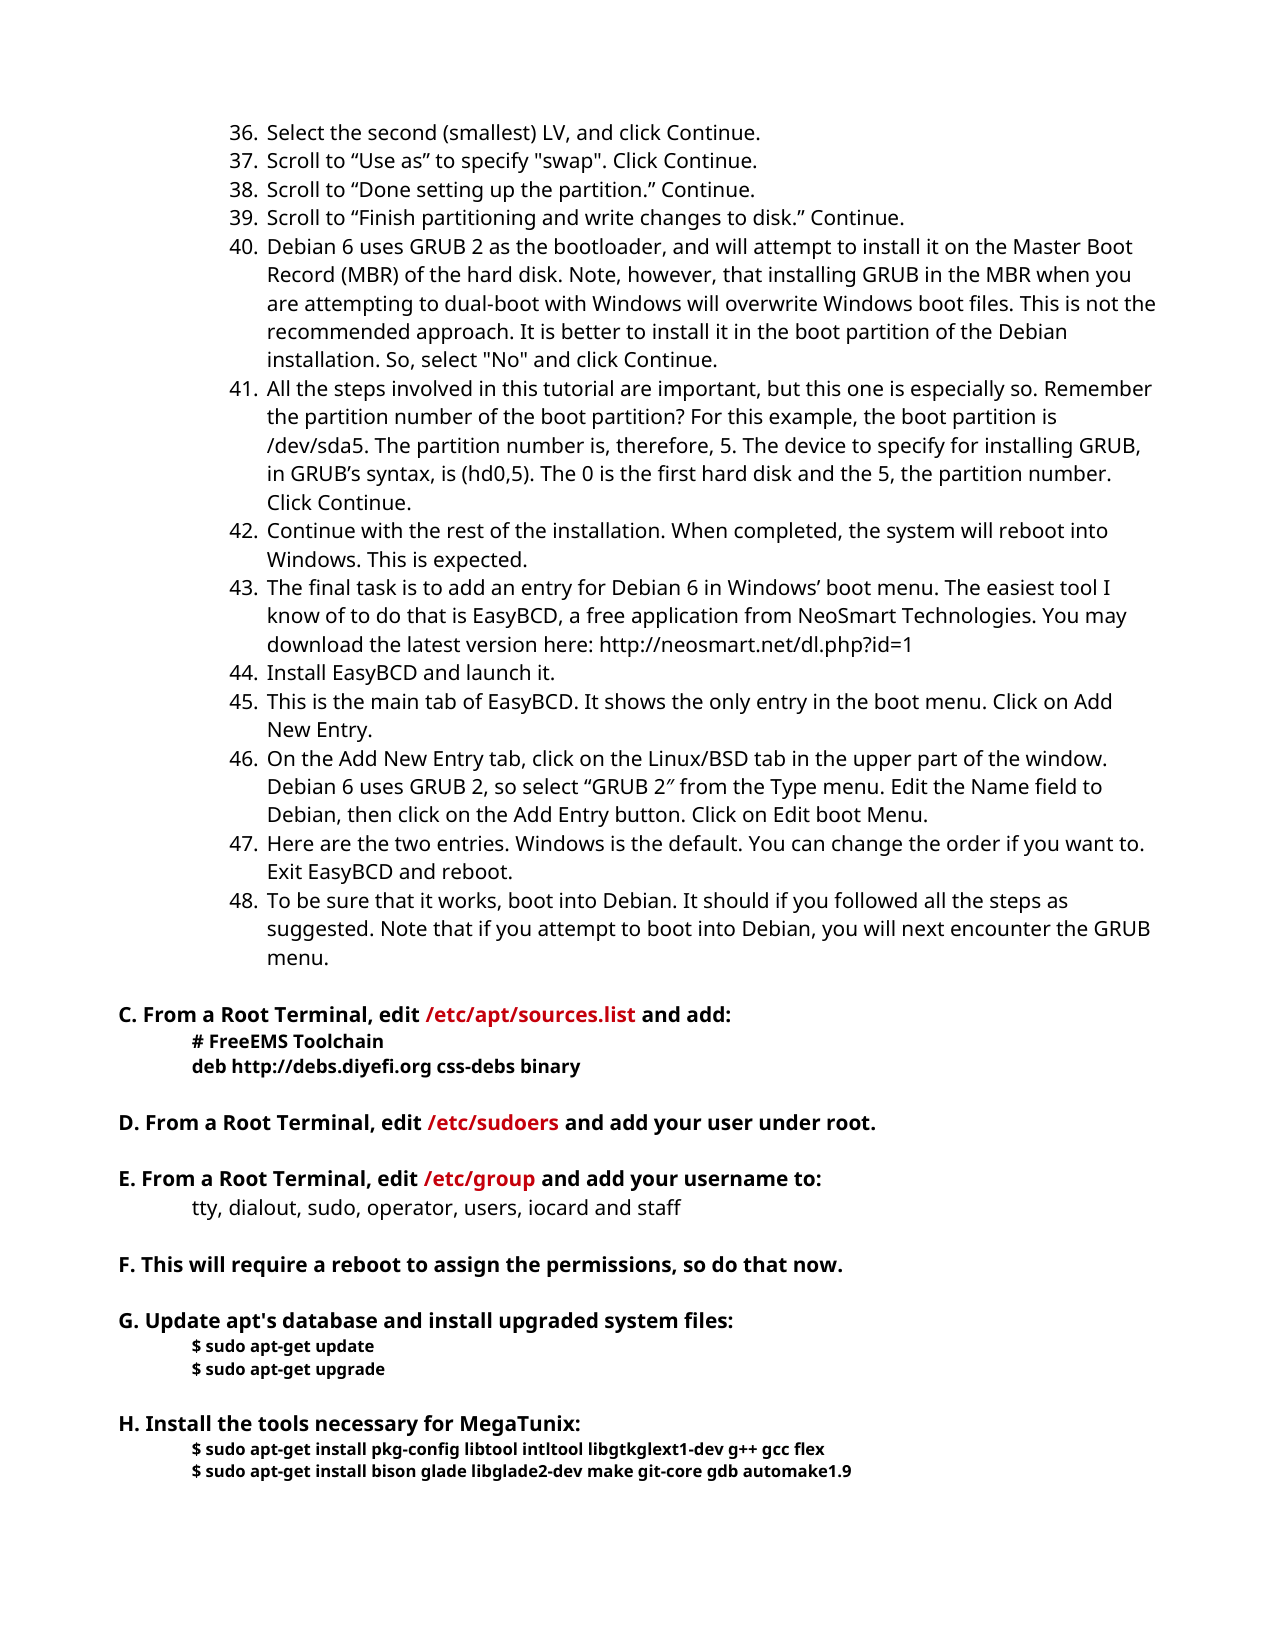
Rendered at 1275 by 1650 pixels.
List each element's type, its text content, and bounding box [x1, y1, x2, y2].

list The final task is to add an entry for Debian 6 in Windows’ boot menu. The easiest tool I know of to do that is EasyBCD, a free application from NeoSmart Technologies. You may download the latest version here: http://neosmart.net/dl.php?id=1 [229, 573, 1157, 658]
text C. From a Root Terminal, edit /etc/apt/sources.list and add: [118, 1000, 1157, 1028]
text $ sudo apt-get install pkg-config libtool intltool libgtkglext1-dev g++ gcc flex [192, 1437, 1083, 1460]
list To be sure that it works, boot into Debian. It should if you followed all the steps as suggested. Note that if you attempt to boot into Debian, you will next encounter the GRUB menu. [229, 886, 1157, 971]
list On the Add New Entry tab, click on the Linux/BSD tab in the upper part of the window. Debian 6 uses GRUB 2, so select “GRUB 2″ from the Type menu. Edit the Name field to Debian, then click on the Add Entry button. Click on Edit boot Menu. [229, 744, 1157, 829]
text H. Install the tools necessary for MegaTunix: [118, 1409, 1157, 1437]
list Select the second (smallest) LV, and click Continue. [229, 118, 1157, 147]
list Debian 6 uses GRUB 2 as the bootloader, and will attempt to install it on the Master Boot Record (MBR) of the hard disk. Note, however, that installing GRUB in the MBR when you are attempting to dual-boot with Windows will overwrite Windows boot files. This is not the recommended approach. It is better to install it in the boot partition of the Debian installation. So, select "No" and click Continue. [229, 232, 1157, 374]
list Scroll to “Done setting up the partition.” Continue. [229, 175, 1157, 203]
list This is the main tab of EasyBCD. It shows the only entry in the boot menu. Click on Add New Entry. [229, 687, 1157, 744]
text # FreeEMS Toolchain [192, 1028, 1083, 1054]
text deb http://debs.diyefi.org css-debs binary [192, 1054, 1083, 1079]
text $ sudo apt-get update [192, 1335, 1083, 1358]
text $ sudo apt-get upgrade [192, 1358, 1083, 1381]
list All the steps involved in this tutorial are important, but this one is especially so. Remember the partition number of the boot partition? For this example, the boot partition is /dev/sda5. The partition number is, therefore, 5. The device to specify for installing GRUB, in GRUB’s syntax, is (hd0,5). The 0 is the first hard disk and the 5, the partition number. Click Continue. [229, 374, 1157, 516]
text G. Update apt's database and install upgraded system files: [118, 1307, 1157, 1335]
text $ sudo apt-get install bison glade libglade2-dev make git-core gdb automake1.9 [192, 1460, 1083, 1483]
text D. From a Root Terminal, edit /etc/sudoers and add your user under root. [118, 1108, 1157, 1136]
list Install EasyBCD and launch it. [229, 658, 1157, 687]
text F. This will require a reboot to assign the permissions, so do that now. [118, 1250, 1157, 1278]
list Scroll to “Finish partitioning and write changes to disk.” Continue. [229, 203, 1157, 232]
list Scroll to “Use as” to specify "swap". Click Continue. [229, 147, 1157, 175]
text E. From a Root Terminal, edit /etc/group and add your username to: [118, 1164, 1157, 1193]
text tty, dialout, sudo, operator, users, iocard and staff [192, 1193, 1083, 1221]
list Continue with the rest of the installation. When completed, the system will reboot into Windows. This is expected. [229, 516, 1157, 573]
list Here are the two entries. Windows is the default. You can change the order if you want to. Exit EasyBCD and reboot. [229, 829, 1157, 886]
